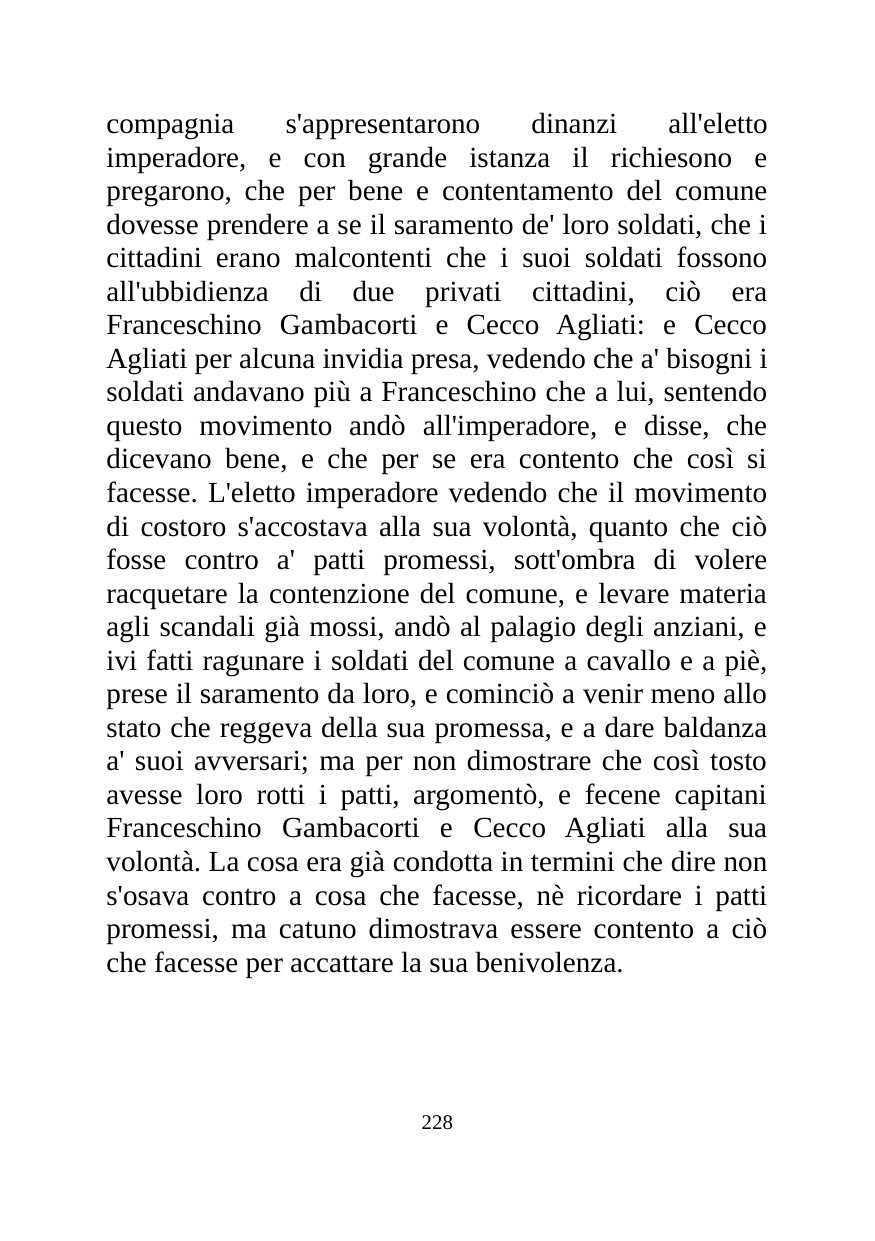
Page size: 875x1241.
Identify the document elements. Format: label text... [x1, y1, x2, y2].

text compagnia s'appresentarono dinanzi all'eletto imperadore, e con grande istanza il richiesono e pregarono, che per bene e contentamento del comune dovesse prendere a se il saramento de' loro soldati, che i cittadini erano malcontenti che i suoi soldati fossono all'ubbidienza di due privati cittadini, ciò era Franceschino Gambacorti e Cecco Agliati: e Cecco Agliati per alcuna invidia presa, vedendo che a' bisogni i soldati andavano più a Franceschino che a lui, sentendo questo movimento andò all'imperadore, e disse, che dicevano bene, e che per se era contento che così si facesse. L'eletto imperadore vedendo che il movimento di costoro s'accostava alla sua volontà, quanto che ciò fosse contro a' patti promessi, sott'ombra di volere racquetare la contenzione del comune, e levare materia agli scandali già mossi, andò al palagio degli anziani, e ivi fatti ragunare i soldati del comune a cavallo e a piè, prese il saramento da loro, e cominciò a venir meno allo stato che reggeva della sua promessa, e a dare baldanza a' suoi avversari; ma per non dimostrare che così tosto avesse loro rotti i patti, argomentò, e fecene capitani Franceschino Gambacorti e Cecco Agliati alla sua volontà. La cosa era già condotta in termini che dire non s'osava contro a cosa che facesse, nè ricordare i patti promessi, ma catuno dimostrava essere contento a ciò che facesse per accattare la sua benivolenza. [106, 106, 768, 978]
